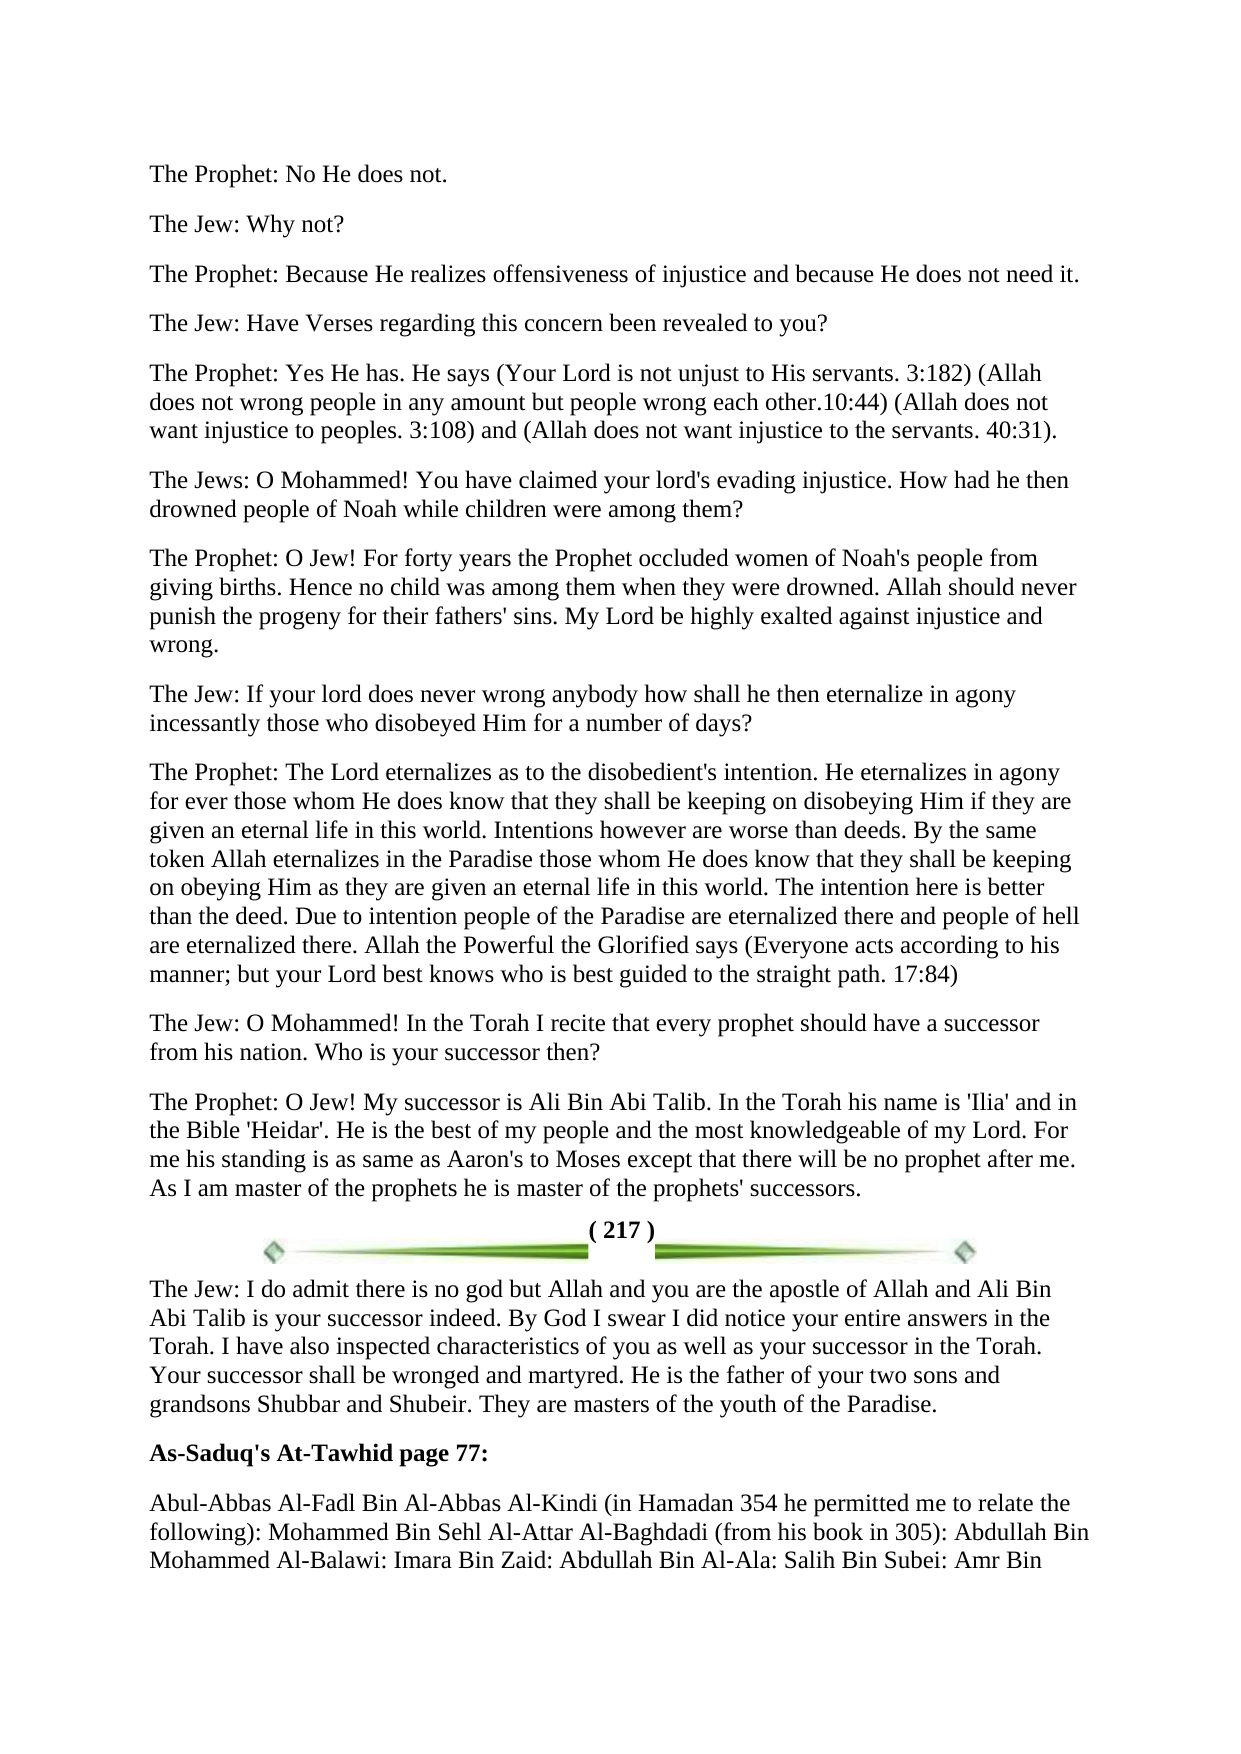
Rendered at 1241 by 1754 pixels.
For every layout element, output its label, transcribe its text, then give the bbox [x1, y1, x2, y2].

table_header The Prophet: No He does not. The Jew: Why not? The Prophet: Because He realizes offensiveness of injustice and because He does not need it. The Jew: Have Verses regarding this concern been revealed to you? The Prophet: Yes He has. He says (Your Lord is not unjust to His servants. 3:182) (Allah does not wrong people in any amount but people wrong each other.10:44) (Allah does not want injustice to peoples. 3:108) and (Allah does not want injustice to the servants. 40:31). The Jews: O Mohammed! You have claimed your lord's evading injustice. How had he then drowned people of Noah while children were among them? The Prophet: O Jew! For forty years the Prophet occluded women of Noah's people from giving births. Hence no child was among them when they were drowned. Allah should never punish the progeny for their fathers' sins. My Lord be highly exalted against injustice and wrong. The Jew: If your lord does never wrong anybody how shall he then eternalize in agony incessantly those who disobeyed Him for a number of days? The Prophet: The Lord eternalizes as to the disobedient's intention. He eternalizes in agony for ever those whom He does know that they shall be keeping on disobeying Him if they are given an eternal life in this world. Intentions however are worse than deeds. By the same token Allah eternalizes in the Paradise those whom He does know that they shall be keeping on obeying Him as they are given an eternal life in this world. The intention here is better than the deed. Due to intention people of the Paradise are eternalized there and people of hell are eternalized there. Allah the Powerful the Glorified says (Everyone acts according to his manner; but your Lord best knows who is best guided to the ­straight­ path. 17:84) The Jew: O Mohammed! In the Torah I recite that every prophet should have a successor from his nation. Who is your successor then? The Prophet: O Jew! My successor is Ali Bin Abi Talib. In the Torah his name is 'Ilia' and in the Bible 'Heidar'. He is the best of my people and the most knowledgeable of my Lord. For me his standing is as same as Aaron's to Moses except that there will be no prophet after me. As I am master of the prophets he is master of the prophets' successors. [148, 148, 1093, 1214]
table_header ( 217 ) The Jew: I do admit there is no god but Allah and you are the apostle of Allah and Ali Bin Abi Talib is your successor indeed. By God I swear I did notice your entire answers in the Torah. I have also inspected characteristics of you as well as your successor in the Torah. Your successor shall be wronged and martyred. He is the father of your two sons and grandsons Shubbar and Shubeir. They are masters of the youth of the Paradise. As­-Saduq's At-­Tawhid page 77: Abul-­Abbas Al-­Fadl Bin Al-­Abbas Al-­Kindi (in Hamadan 354 he permitted me to relate the following): Mohammed Bin Sehl Al-­Attar Al-­Baghdadi (from his book in 305): Abdullah Bin Mohammed Al-­Balawi: Imara Bin Zaid: Abdullah Bin Al-­Ala: Salih Bin Subei: Amr Bin [148, 1214, 1093, 1576]
